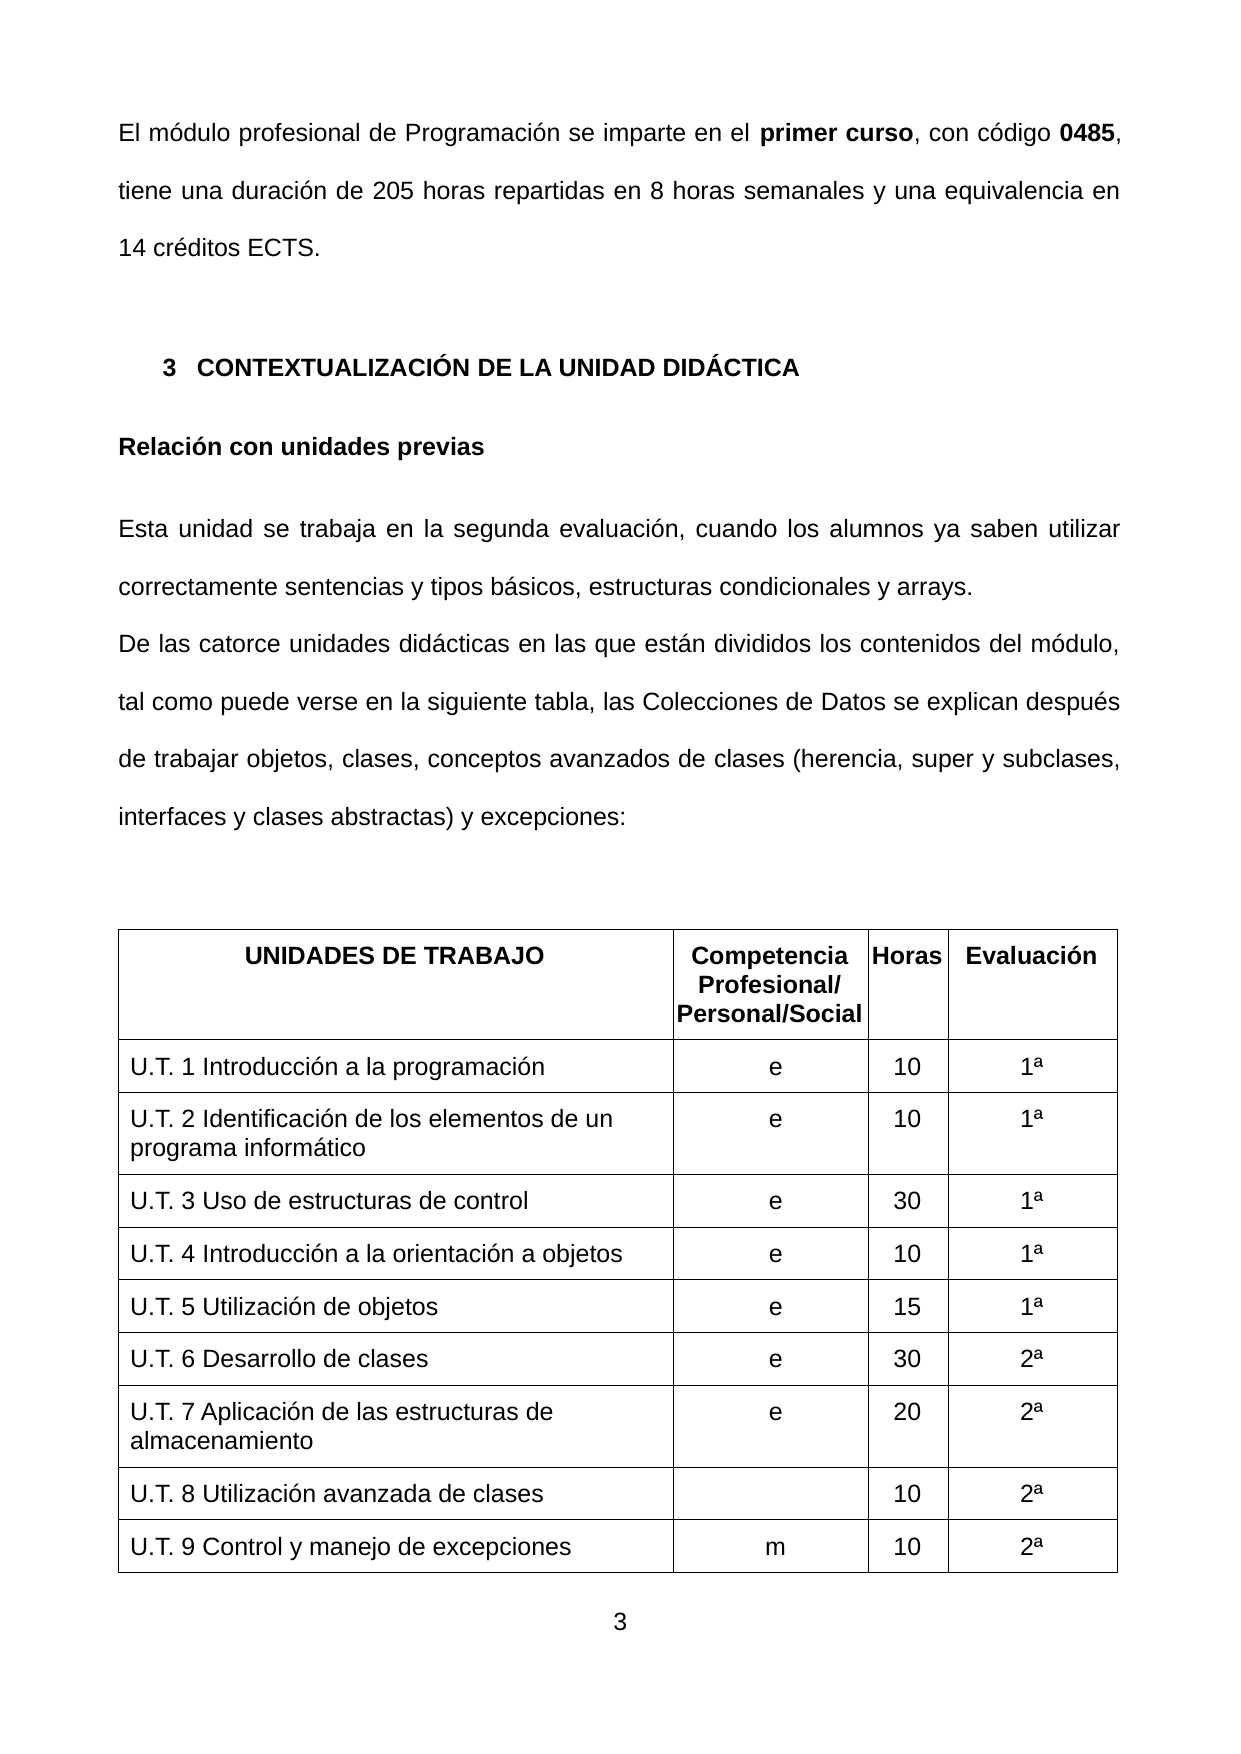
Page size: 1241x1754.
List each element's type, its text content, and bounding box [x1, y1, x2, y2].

table_cell 2ª [949, 1333, 1117, 1385]
table_cell 10 [869, 1520, 948, 1572]
table_cell e [674, 1386, 868, 1466]
table_header UNIDADES DE TRABAJO [119, 930, 673, 1039]
table_header Evaluación [949, 930, 1117, 1039]
table_cell 10 [869, 1468, 948, 1519]
table_cell 2ª [949, 1386, 1117, 1466]
subtitle Relación con unidades previas [118, 431, 1122, 460]
table_cell U.T. 3 Uso de estructuras de control [119, 1175, 673, 1226]
table_cell 15 [869, 1280, 948, 1332]
text El módulo profesional de Programación se imparte en el primer curso, con código 0485, tiene una duración de 205 horas repartidas en 8 horas semanales y una equivalencia en 14 créditos ECTS. [118, 118, 1122, 262]
table_cell e [674, 1093, 868, 1174]
text De las catorce unidades didácticas en las que están divididos los contenidos del módulo, tal como puede verse en la siguiente tabla, las Colecciones de Datos se explican después de trabajar objetos, clases, conceptos avanzados de clases (herencia, super y subclases, interfaces y clases abstractas) y excepciones: [118, 629, 1122, 830]
table_cell 10 [869, 1040, 948, 1092]
table_cell 1ª [949, 1228, 1117, 1279]
table_cell 20 [869, 1386, 948, 1466]
table_cell U.T. 1 Introducción a la programación [119, 1040, 673, 1092]
table_cell U.T. 7 Aplicación de las estructuras de almacenamiento [119, 1386, 673, 1466]
table_cell e [674, 1280, 868, 1332]
table_cell U.T. 8 Utilización avanzada de clases [119, 1468, 673, 1519]
text Esta unidad se trabaja en la segunda evaluación, cuando los alumnos ya saben utilizar correctamente sentencias y tipos básicos, estructuras condicionales y arrays. [118, 514, 1122, 600]
table_header Horas [869, 930, 948, 1039]
table_cell m [674, 1520, 868, 1572]
table_cell 1ª [949, 1175, 1117, 1226]
table_cell U.T. 9 Control y manejo de excepciones [119, 1520, 673, 1572]
table_cell U.T. 4 Introducción a la orientación a objetos [119, 1228, 673, 1279]
table_cell 1ª [949, 1040, 1117, 1092]
table_cell U.T. 5 Utilización de objetos [119, 1280, 673, 1332]
table_cell e [674, 1040, 868, 1092]
table_cell 2ª [949, 1520, 1117, 1572]
table_header Competencia Profesional/ Personal/Social [674, 930, 868, 1039]
table_cell 2ª [949, 1468, 1117, 1519]
table_cell e [674, 1333, 868, 1385]
table_cell e [674, 1228, 868, 1279]
table_cell 30 [869, 1333, 948, 1385]
table_cell e [674, 1175, 868, 1226]
subtitle CONTEXTUALIZACIÓN DE LA UNIDAD DIDÁCTICA [155, 353, 1122, 382]
table_cell 1ª [949, 1093, 1117, 1174]
table_cell U.T. 6 Desarrollo de clases [119, 1333, 673, 1385]
table_cell 30 [869, 1175, 948, 1226]
table_cell 10 [869, 1093, 948, 1174]
table_cell 1ª [949, 1280, 1117, 1332]
table_cell 10 [869, 1228, 948, 1279]
table_cell U.T. 2 Identificación de los elementos de un programa informático [119, 1093, 673, 1174]
table_cell [674, 1468, 868, 1519]
